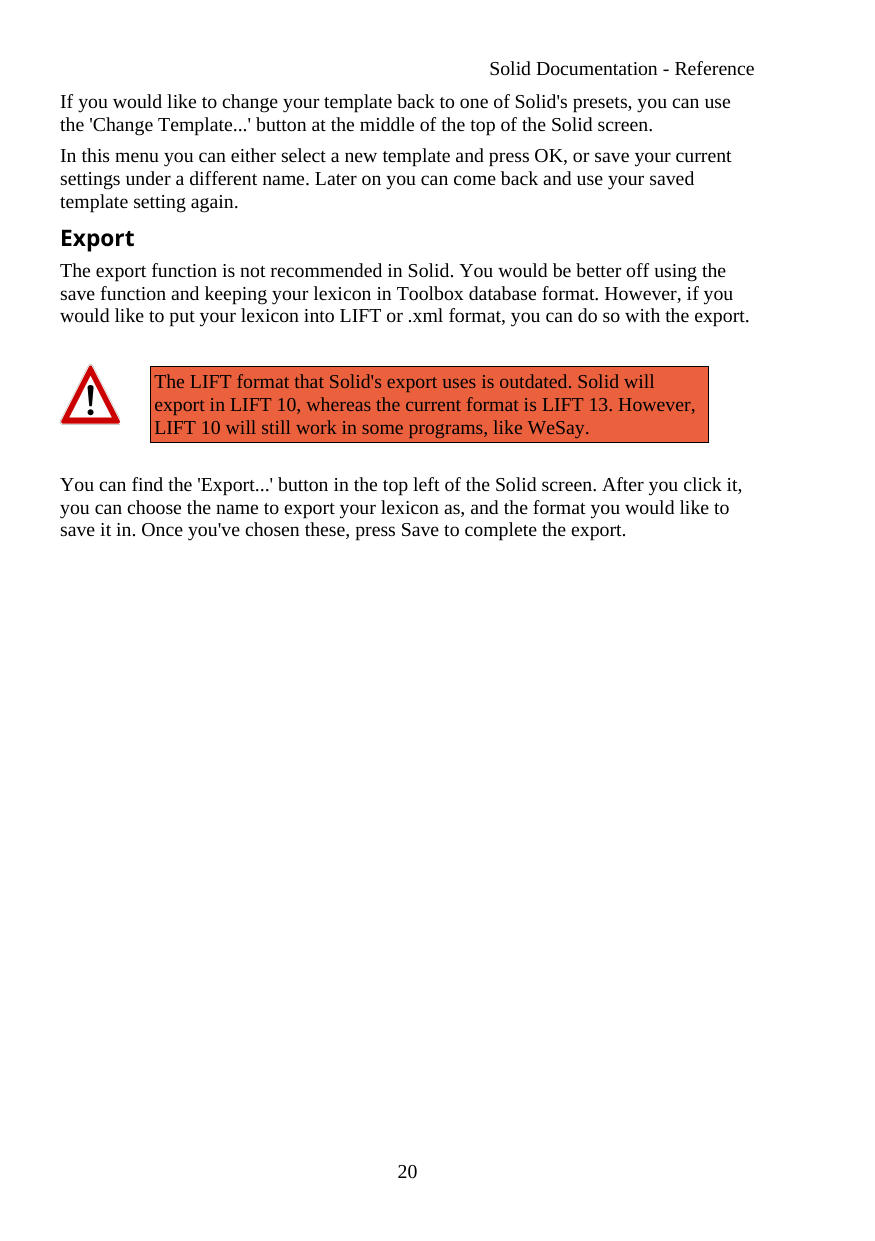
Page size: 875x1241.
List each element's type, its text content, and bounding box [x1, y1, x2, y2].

picture [60, 364, 121, 425]
text The export function is not recommended in Solid. You would be better off using the save function and keeping your lexicon in Toolbox database format. However, if you would like to put your lexicon into LIFT or .xml format, you can do so with the export. [60, 259, 754, 327]
text The LIFT format that Solid's export uses is outdated. Solid will export in LIFT 10, whereas the current format is LIFT 13. However, LIFT 10 will still work in some programs, like WeSay. [151, 367, 708, 442]
subtitle Export [60, 222, 754, 253]
text In this menu you can either select a new template and press OK, or save your current settings under a different name. Later on you can come back and use your saved template setting again. [60, 144, 754, 213]
text If you would like to change your template back to one of Solid's presets, you can use the 'Change Template...' button at the middle of the top of the Solid screen. [60, 90, 754, 136]
text You can find the 'Export...' button in the top left of the Solid screen. After you click it, you can choose the name to export your lexicon as, and the format you would like to save it in. Once you've chosen these, press Save to complete the export. [60, 473, 754, 541]
